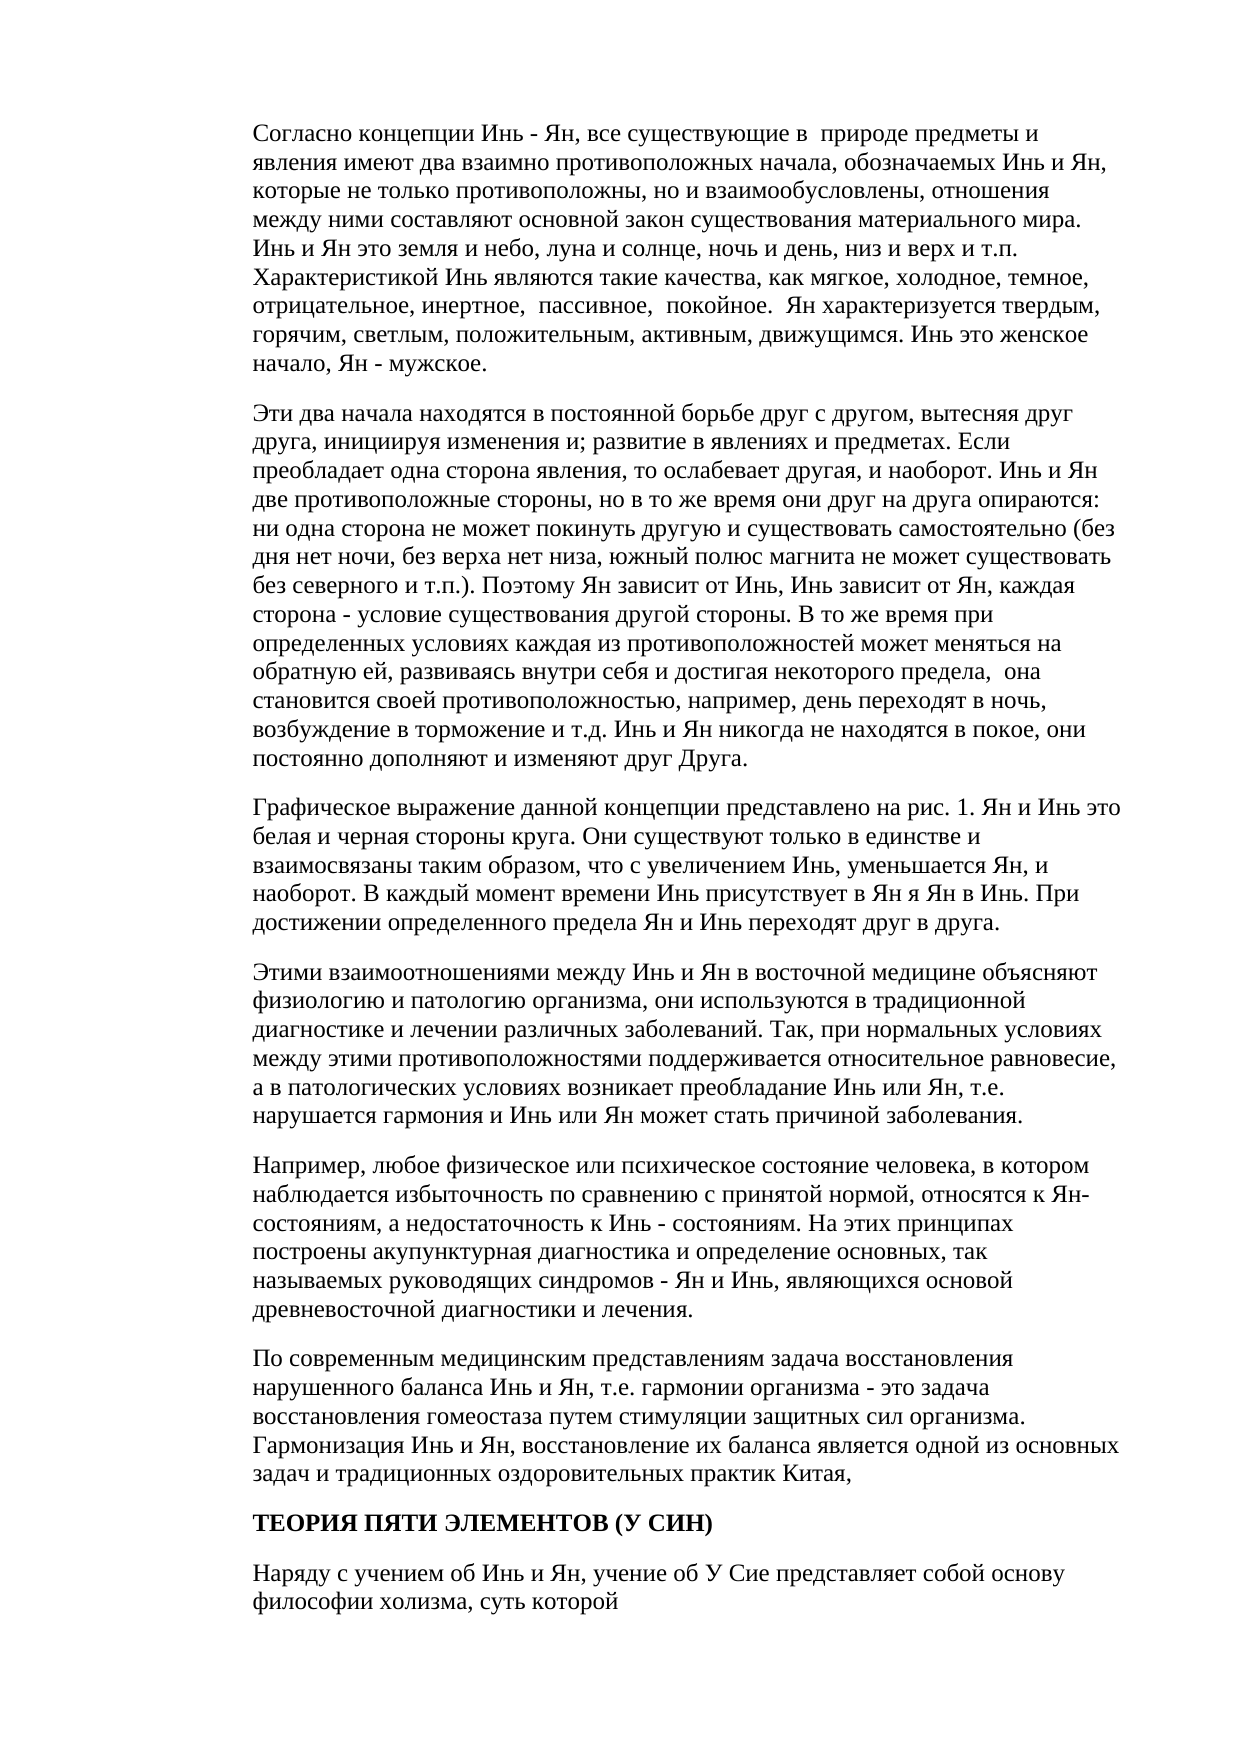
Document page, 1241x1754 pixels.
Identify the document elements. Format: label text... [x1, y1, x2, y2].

text Эти два начала находятся в постоянной борьбе друг с другом, вытесняя друг друга, инициируя изменения и; развитие в явлениях и предметах. Если преобладает одна сторона явления, то ослабевает другая, и наоборот. Инь и Ян две противоположные стороны, но в то же время они друг на друга опираются: ни одна сторона не может покинуть другую и существовать самостоятельно (без дня нет ночи, без верха нет низа, южный полюс магнита не может существовать без северного и т.п.). Поэтому Ян зависит от Инь, Инь зависит от Ян, каждая сторона - условие существования другой стороны. В то же время при определенных условиях каждая из противоположностей может меняться на обратную ей, развиваясь внутри себя и достигая некоторого предела, она становится своей противоположностью, например, день переходят в ночь, возбуждение в торможение и т.д. Инь и Ян никогда не находятся в покое, они постоянно дополняют и изменяют друг Друга. [252, 398, 1122, 771]
text Наряду с учением об Инь и Ян, учение об У Сие представляет собой основу философии холизма, суть которой [252, 1558, 1122, 1615]
text ТЕОРИЯ ПЯТИ ЭЛЕМЕНТОВ (У СИН) [252, 1508, 1122, 1537]
text Например, любое физическое или психическое состояние человека, в котором наблюдается избыточность по сравнению с принятой нормой, относятся к Ян-состояниям, а недостаточность к Инь - состояниям. На этих принципах построены акупунктурная диагностика и определение основных, так называемых руководящих синдромов - Ян и Инь, являющихся основой древневосточной диагностики и лечения. [252, 1150, 1122, 1323]
text Согласно концепции Инь - Ян, все существующие в природе предметы и явления имеют два взаимно противоположных начала, обозначаемых Инь и Ян, которые не только противоположны, но и взаимообусловлены, отношения между ними составляют основной закон существования материального мира. Инь и Ян это земля и небо, луна и солнце, ночь и день, низ и верх и т.п. Характеристикой Инь являются такие качества, как мягкое, холодное, темное, отрицательное, инертное, пассивное, покойное. Ян характеризуется твердым, горячим, светлым, положительным, активным, движущимся. Инь это женское начало, Ян - мужское. [252, 118, 1122, 377]
text Графическое выражение данной концепции представлено на рис. 1. Ян и Инь это белая и черная стороны круга. Они существуют только в единстве и взаимосвязаны таким образом, что с увеличением Инь, уменьшается Ян, и наоборот. В каждый момент времени Инь присутствует в Ян я Ян в Инь. При достижении определенного предела Ян и Инь переходят друг в друга. [252, 792, 1122, 936]
text По современным медицинским представлениям задача восстановления нарушенного баланса Инь и Ян, т.е. гармонии организма - это задача восстановления гомеостаза путем стимуляции защитных сил организма. Гармонизация Инь и Ян, восстановление их баланса является одной из основных задач и традиционных оздоровительных практик Китая, [252, 1343, 1122, 1487]
text Этими взаимоотношениями между Инь и Ян в восточной медицине объясняют физиологию и патологию организма, они используются в традиционной диагностике и лечении различных заболеваний. Так, при нормальных условиях между этими противоположностями поддерживается относительное равновесие, а в патологических условиях возникает преобладание Инь или Ян, т.е. нарушается гармония и Инь или Ян может стать причиной заболевания. [252, 957, 1122, 1129]
